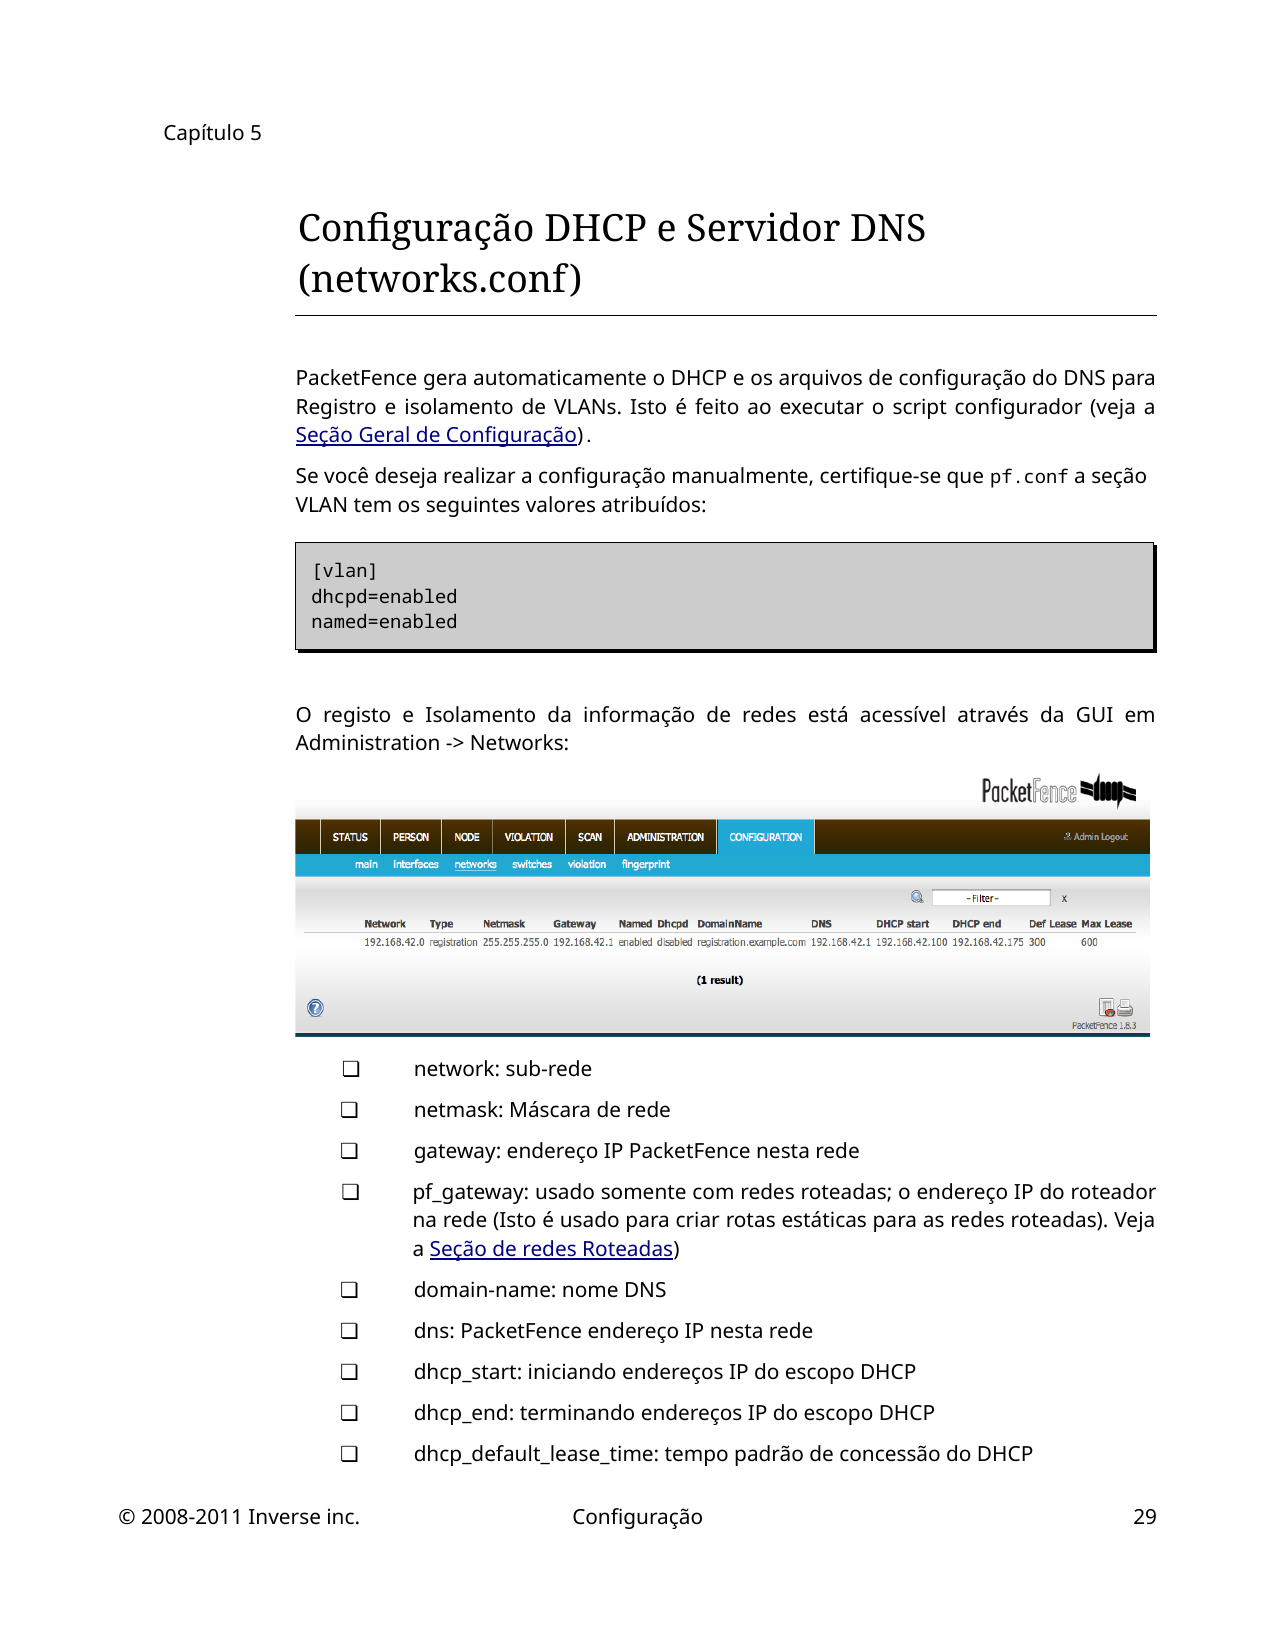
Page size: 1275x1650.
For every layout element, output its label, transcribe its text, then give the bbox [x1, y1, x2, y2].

text Se você deseja realizar a configuração manualmente, certifique-se que pf.conf a seção VLAN tem os seguintes valores atribuídos: [295, 461, 1157, 518]
text ❏ dhcp_default_lease_time: tempo padrão de concessão do DHCP [340, 1439, 1157, 1467]
text [vlan] dhcpd=enabled named=enabled [296, 543, 1153, 649]
text ❏ domain-name: nome DNS [340, 1275, 1157, 1303]
subtitle Configuração DHCP e Servidor DNS (networks.conf) [295, 201, 1157, 315]
text ❏ pf_gateway: usado somente com redes roteadas; o endereço IP do roteador na rede (Isto é usado para criar rotas estáticas para as redes roteadas). Veja a Seção de redes Roteadas) [341, 1177, 1157, 1262]
text ❏ dhcp_end: terminando endereços IP do escopo DHCP [340, 1398, 1157, 1426]
text ❏ dhcp_start: iniciando endereços IP do escopo DHCP [340, 1357, 1157, 1385]
text O registo e Isolamento da informação de redes está acessível através da GUI em Administration -> Networks: [295, 700, 1157, 757]
picture [295, 769, 1150, 1042]
text PacketFence gera automaticamente o DHCP e os arquivos de configuração do DNS para Registro e isolamento de VLANs. Isto é feito ao executar o script configurador (veja a Seção Geral de Configuração). [295, 363, 1157, 449]
text ❏ dns: PacketFence endereço IP nesta rede [340, 1316, 1157, 1344]
text ❏ network: sub-rede [340, 1054, 1157, 1083]
text ❏ gateway: endereço IP PacketFence nesta rede [340, 1136, 1157, 1165]
text ❏ netmask: Máscara de rede [340, 1095, 1157, 1124]
